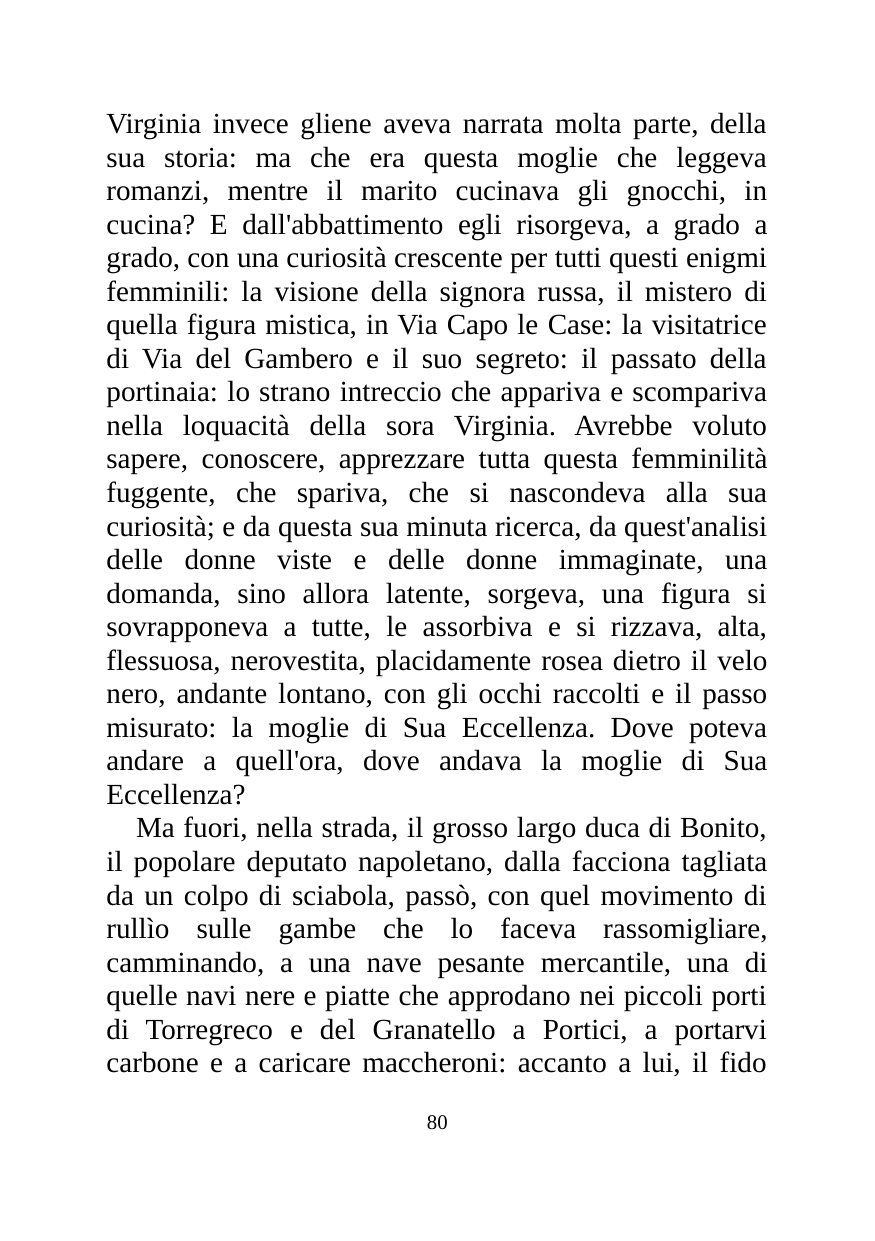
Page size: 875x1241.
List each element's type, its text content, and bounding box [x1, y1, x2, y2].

text Ma fuori, nella strada, il grosso largo duca di Bonito, il popolare deputato napoletano, dalla facciona tagliata da un colpo di sciabola, passò, con quel movimento di rullìo sulle gambe che lo faceva rassomigliare, camminando, a una nave pesante mercantile, una di quelle navi nere e piatte che approdano nei piccoli porti di Torregreco e del Granatello a Portici, a portarvi carbone e a caricare maccheroni: accanto a lui, il fido [106, 811, 768, 1079]
text Virginia invece gliene aveva narrata molta parte, della sua storia: ma che era questa moglie che leggeva romanzi, mentre il marito cucinava gli gnocchi, in cucina? E dall'abbattimento egli risorgeva, a grado a grado, con una curiosità crescente per tutti questi enigmi femminili: la visione della signora russa, il mistero di quella figura mistica, in Via Capo le Case: la visitatrice di Via del Gambero e il suo segreto: il passato della portinaia: lo strano intreccio che appariva e scompariva nella loquacità della sora Virginia. Avrebbe voluto sapere, conoscere, apprezzare tutta questa femminilità fuggente, che spariva, che si nascondeva alla sua curiosità; e da questa sua minuta ricerca, da quest'analisi delle donne viste e delle donne immaginate, una domanda, sino allora latente, sorgeva, una figura si sovrapponeva a tutte, le assorbiva e si rizzava, alta, flessuosa, nerovestita, placidamente rosea dietro il velo nero, andante lontano, con gli occhi raccolti e il passo misurato: la moglie di Sua Eccellenza. Dove poteva andare a quell'ora, dove andava la moglie di Sua Eccellenza? [106, 106, 768, 811]
